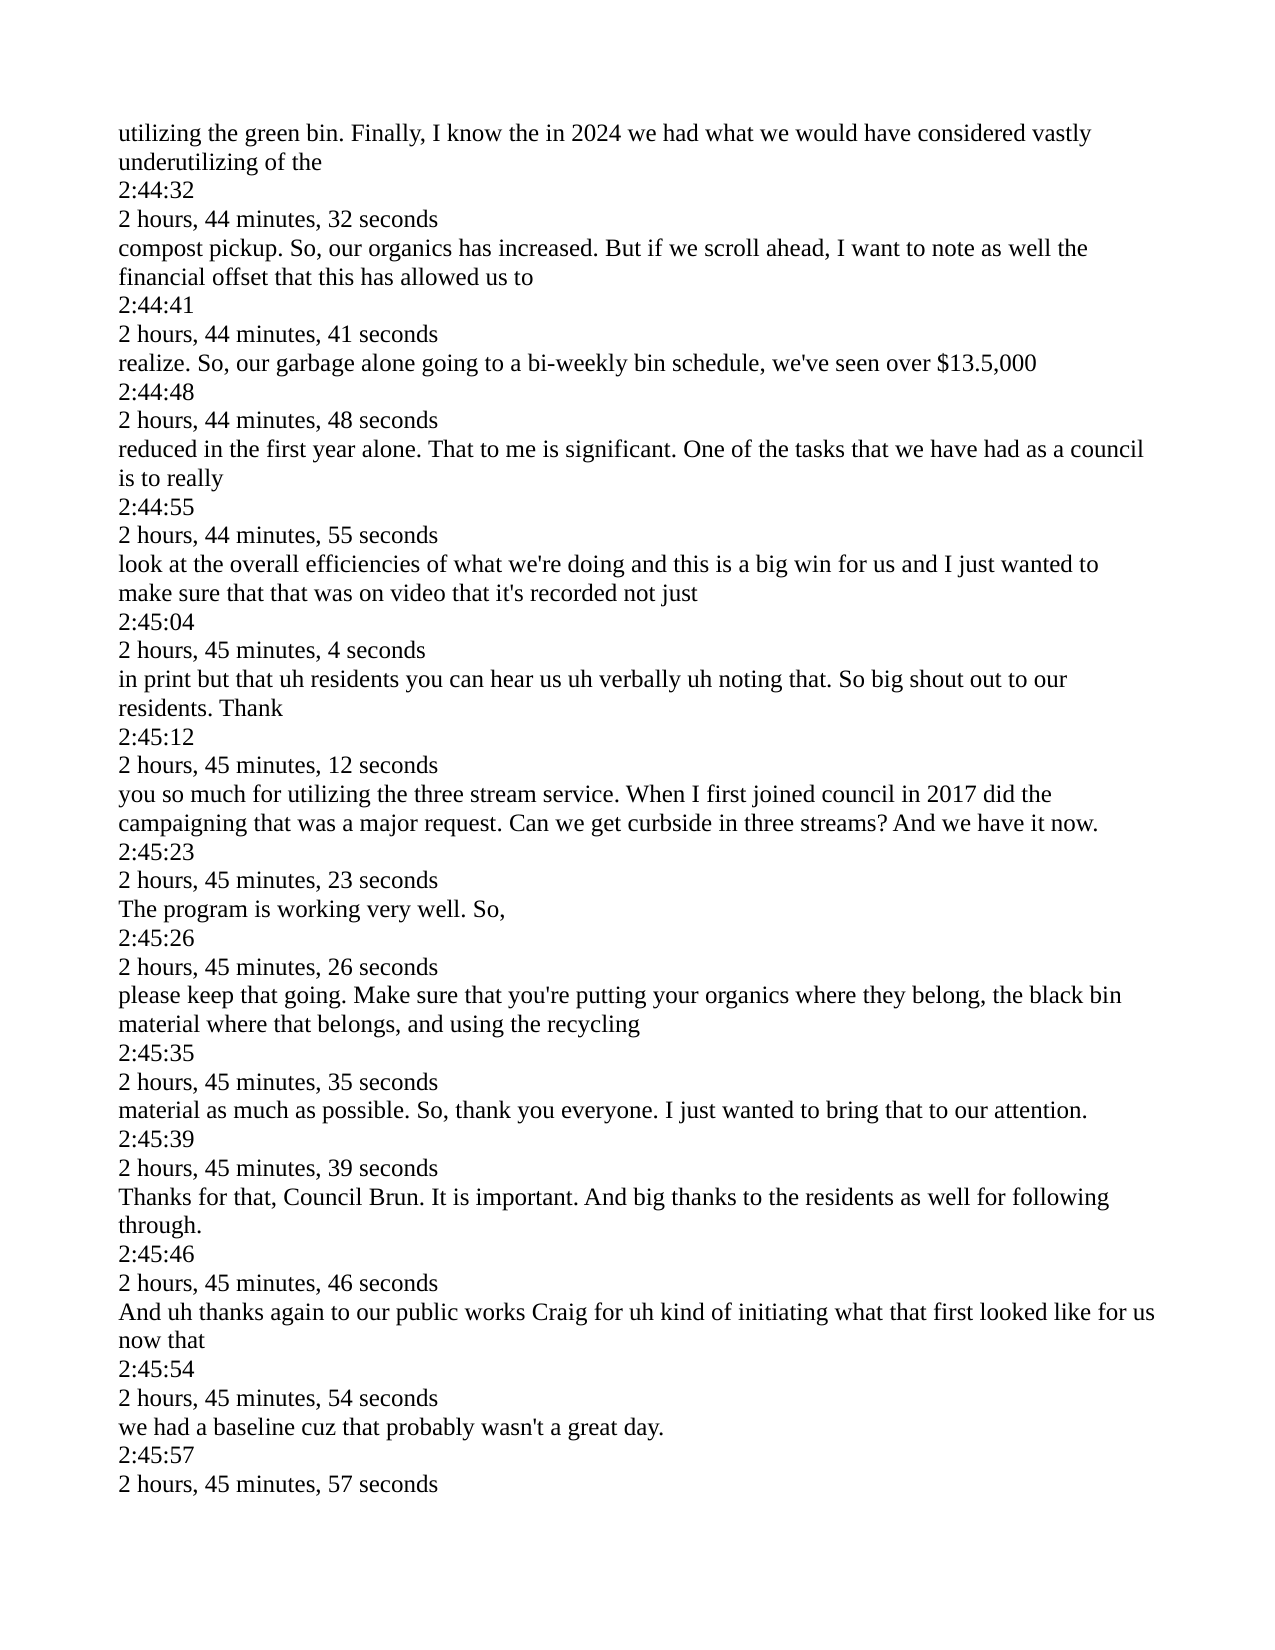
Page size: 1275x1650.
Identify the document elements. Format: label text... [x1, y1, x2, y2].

text 2 hours, 45 minutes, 39 seconds [118, 1153, 1157, 1182]
text 2:44:41 [118, 291, 1157, 319]
text 2 hours, 45 minutes, 26 seconds [118, 952, 1157, 981]
text 2 hours, 44 minutes, 55 seconds [118, 521, 1157, 549]
text And uh thanks again to our public works Craig for uh kind of initiating what that first looked like for us now that [118, 1297, 1157, 1354]
text 2:45:54 [118, 1354, 1157, 1383]
text look at the overall efficiencies of what we're doing and this is a big win for us and I just wanted to make sure that that was on video that it's recorded not just [118, 549, 1157, 607]
text 2 hours, 45 minutes, 4 seconds [118, 636, 1157, 664]
text 2:45:46 [118, 1239, 1157, 1268]
text 2:45:04 [118, 607, 1157, 636]
text 2 hours, 44 minutes, 48 seconds [118, 406, 1157, 434]
text reduced in the first year alone. That to me is significant. One of the tasks that we have had as a council is to really [118, 434, 1157, 492]
text realize. So, our garbage alone going to a bi-weekly bin schedule, we've seen over $13.5,000 [118, 348, 1157, 377]
text compost pickup. So, our organics has increased. But if we scroll ahead, I want to note as well the financial offset that this has allowed us to [118, 233, 1157, 291]
text 2:44:48 [118, 377, 1157, 406]
text 2:45:35 [118, 1038, 1157, 1067]
text 2:44:55 [118, 492, 1157, 521]
text 2 hours, 45 minutes, 23 seconds [118, 866, 1157, 894]
text material as much as possible. So, thank you everyone. I just wanted to bring that to our attention. [118, 1096, 1157, 1124]
text Thanks for that, Council Brun. It is important. And big thanks to the residents as well for following through. [118, 1182, 1157, 1239]
text 2:45:23 [118, 837, 1157, 866]
text 2 hours, 45 minutes, 46 seconds [118, 1268, 1157, 1297]
text 2 hours, 44 minutes, 32 seconds [118, 204, 1157, 233]
text 2:45:26 [118, 923, 1157, 952]
text in print but that uh residents you can hear us uh verbally uh noting that. So big shout out to our residents. Thank [118, 664, 1157, 722]
text you so much for utilizing the three stream service. When I first joined council in 2017 did the campaigning that was a major request. Can we get curbside in three streams? And we have it now. [118, 779, 1157, 837]
text 2 hours, 45 minutes, 12 seconds [118, 751, 1157, 779]
text 2 hours, 45 minutes, 57 seconds [118, 1469, 1157, 1498]
text 2 hours, 45 minutes, 54 seconds [118, 1383, 1157, 1412]
text 2:45:12 [118, 722, 1157, 751]
text 2:45:57 [118, 1441, 1157, 1469]
text 2:44:32 [118, 176, 1157, 204]
text we had a baseline cuz that probably wasn't a great day. [118, 1412, 1157, 1441]
text 2 hours, 44 minutes, 41 seconds [118, 319, 1157, 348]
text 2:45:39 [118, 1124, 1157, 1153]
text 2 hours, 45 minutes, 35 seconds [118, 1067, 1157, 1096]
text utilizing the green bin. Finally, I know the in 2024 we had what we would have considered vastly underutilizing of the [118, 118, 1157, 176]
text please keep that going. Make sure that you're putting your organics where they belong, the black bin material where that belongs, and using the recycling [118, 981, 1157, 1038]
text The program is working very well. So, [118, 894, 1157, 923]
